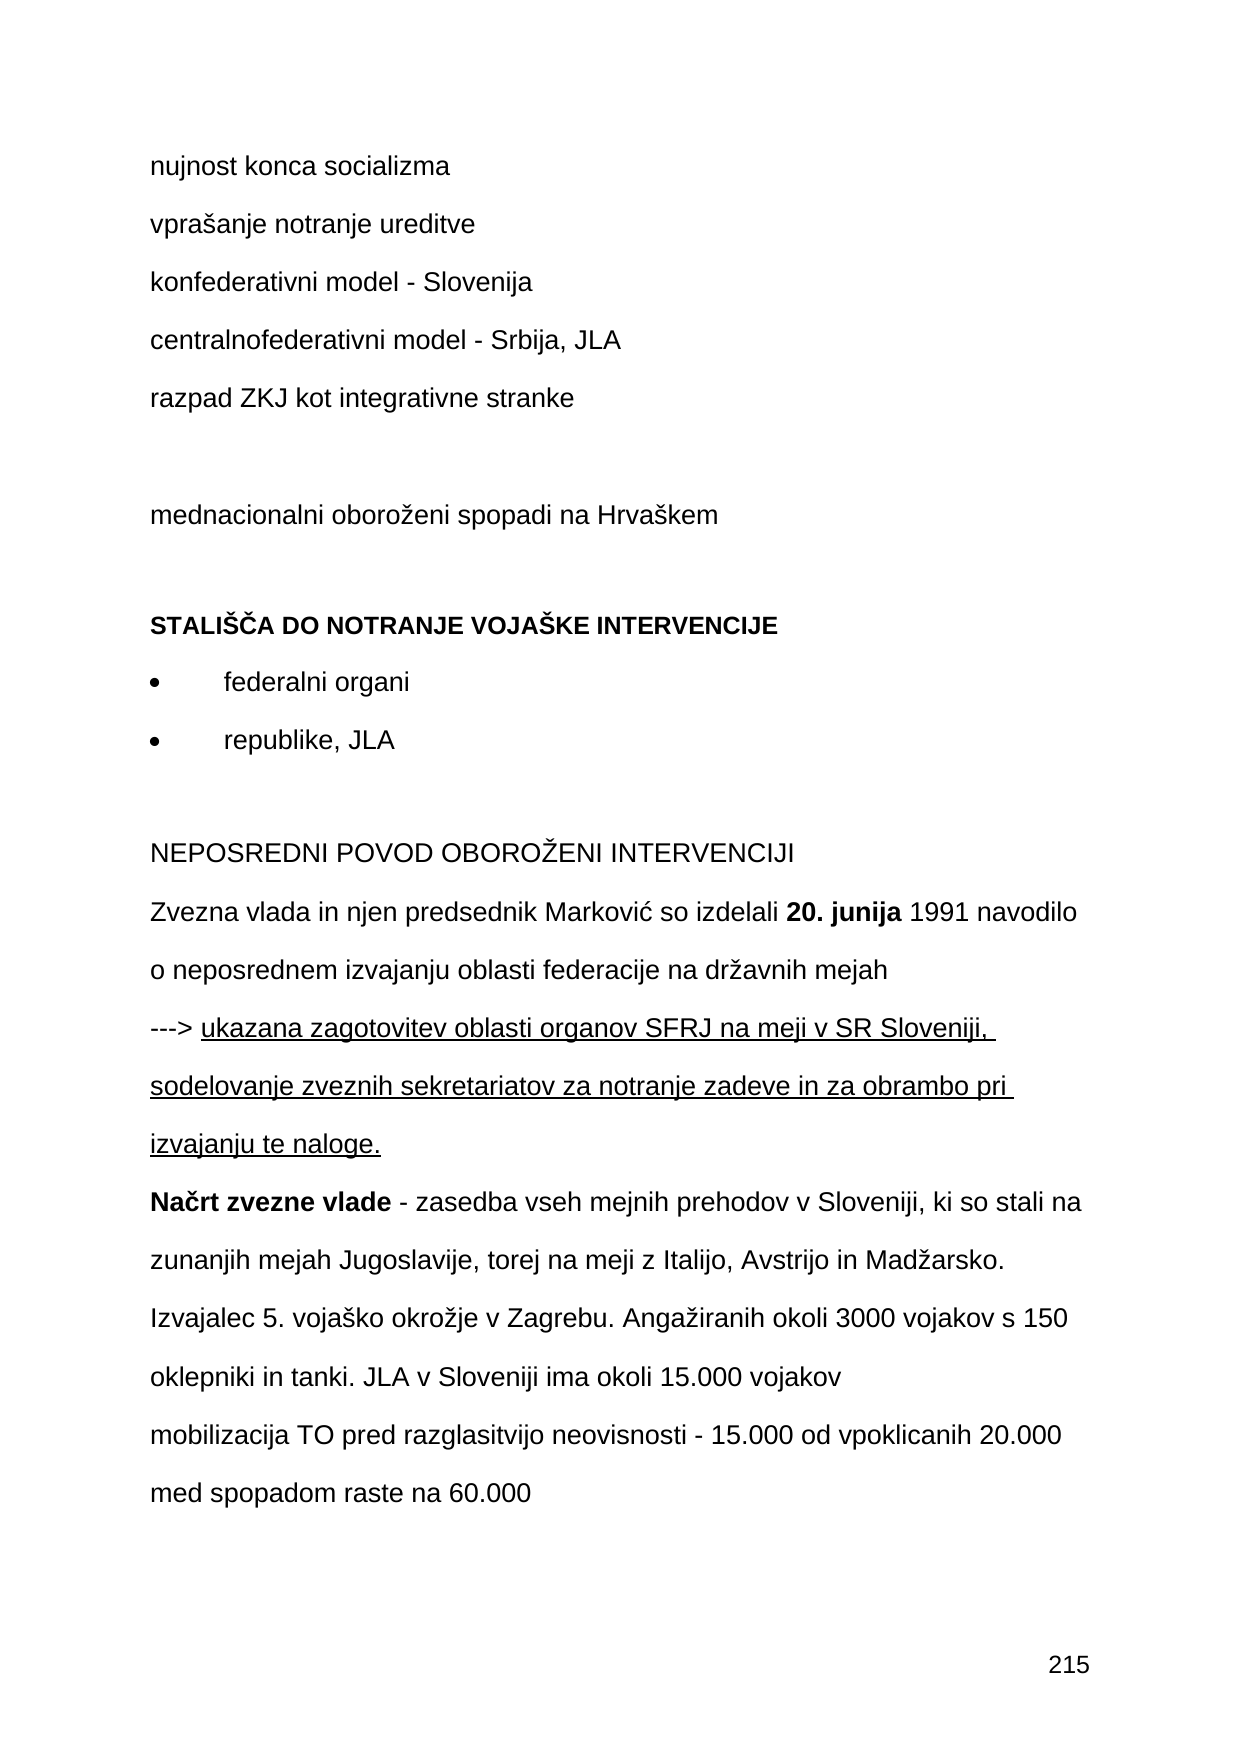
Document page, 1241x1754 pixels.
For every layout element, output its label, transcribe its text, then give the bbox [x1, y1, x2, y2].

text mednacionalni oboroženi spopadi na Hrvaškem [150, 499, 1090, 537]
text Načrt zvezne vlade - zasedba vseh mejnih prehodov v Sloveniji, ki so stali na zunanjih mejah Jugoslavije, torej na meji z Italijo, Avstrijo in Madžarsko. [150, 1186, 1090, 1283]
text ---> ukazana zagotovitev oblasti organov SFRJ na meji v SR Sloveniji, sodelovanje zveznih sekretariatov za notranje zadeve in za obrambo pri izvajanju te naloge. [150, 1012, 1090, 1167]
text Izvajalec 5. vojaško okrožje v Zagrebu. Angažiranih okoli 3000 vojakov s 150 oklepniki in tanki. JLA v Sloveniji ima okoli 15.000 vojakov [150, 1302, 1090, 1399]
text konfederativni model - Slovenija [150, 266, 1090, 305]
list republike, JLA [150, 724, 1090, 763]
text vprašanje notranje ureditve [150, 208, 1090, 247]
text NEPOSREDNI POVOD OBOROŽENI INTERVENCIJI [150, 837, 1090, 876]
text centralnofederativni model - Srbija, JLA [150, 324, 1090, 363]
text mobilizacija TO pred razglasitvijo neovisnosti - 15.000 od vpoklicanih 20.000 [150, 1419, 1090, 1457]
text med spopadom raste na 60.000 [150, 1477, 1090, 1516]
text Zvezna vlada in njen predsednik Marković so izdelali 20. junija 1991 navodilo o neposrednem izvajanju oblasti federacije na državnih mejah [150, 896, 1090, 992]
text razpad ZKJ kot integrativne stranke [150, 382, 1090, 421]
text nujnost konca socializma [150, 150, 1090, 189]
list federalni organi [150, 666, 1090, 705]
text STALIŠČA DO NOTRANJE VOJAŠKE INTERVENCIJE [150, 611, 1090, 647]
